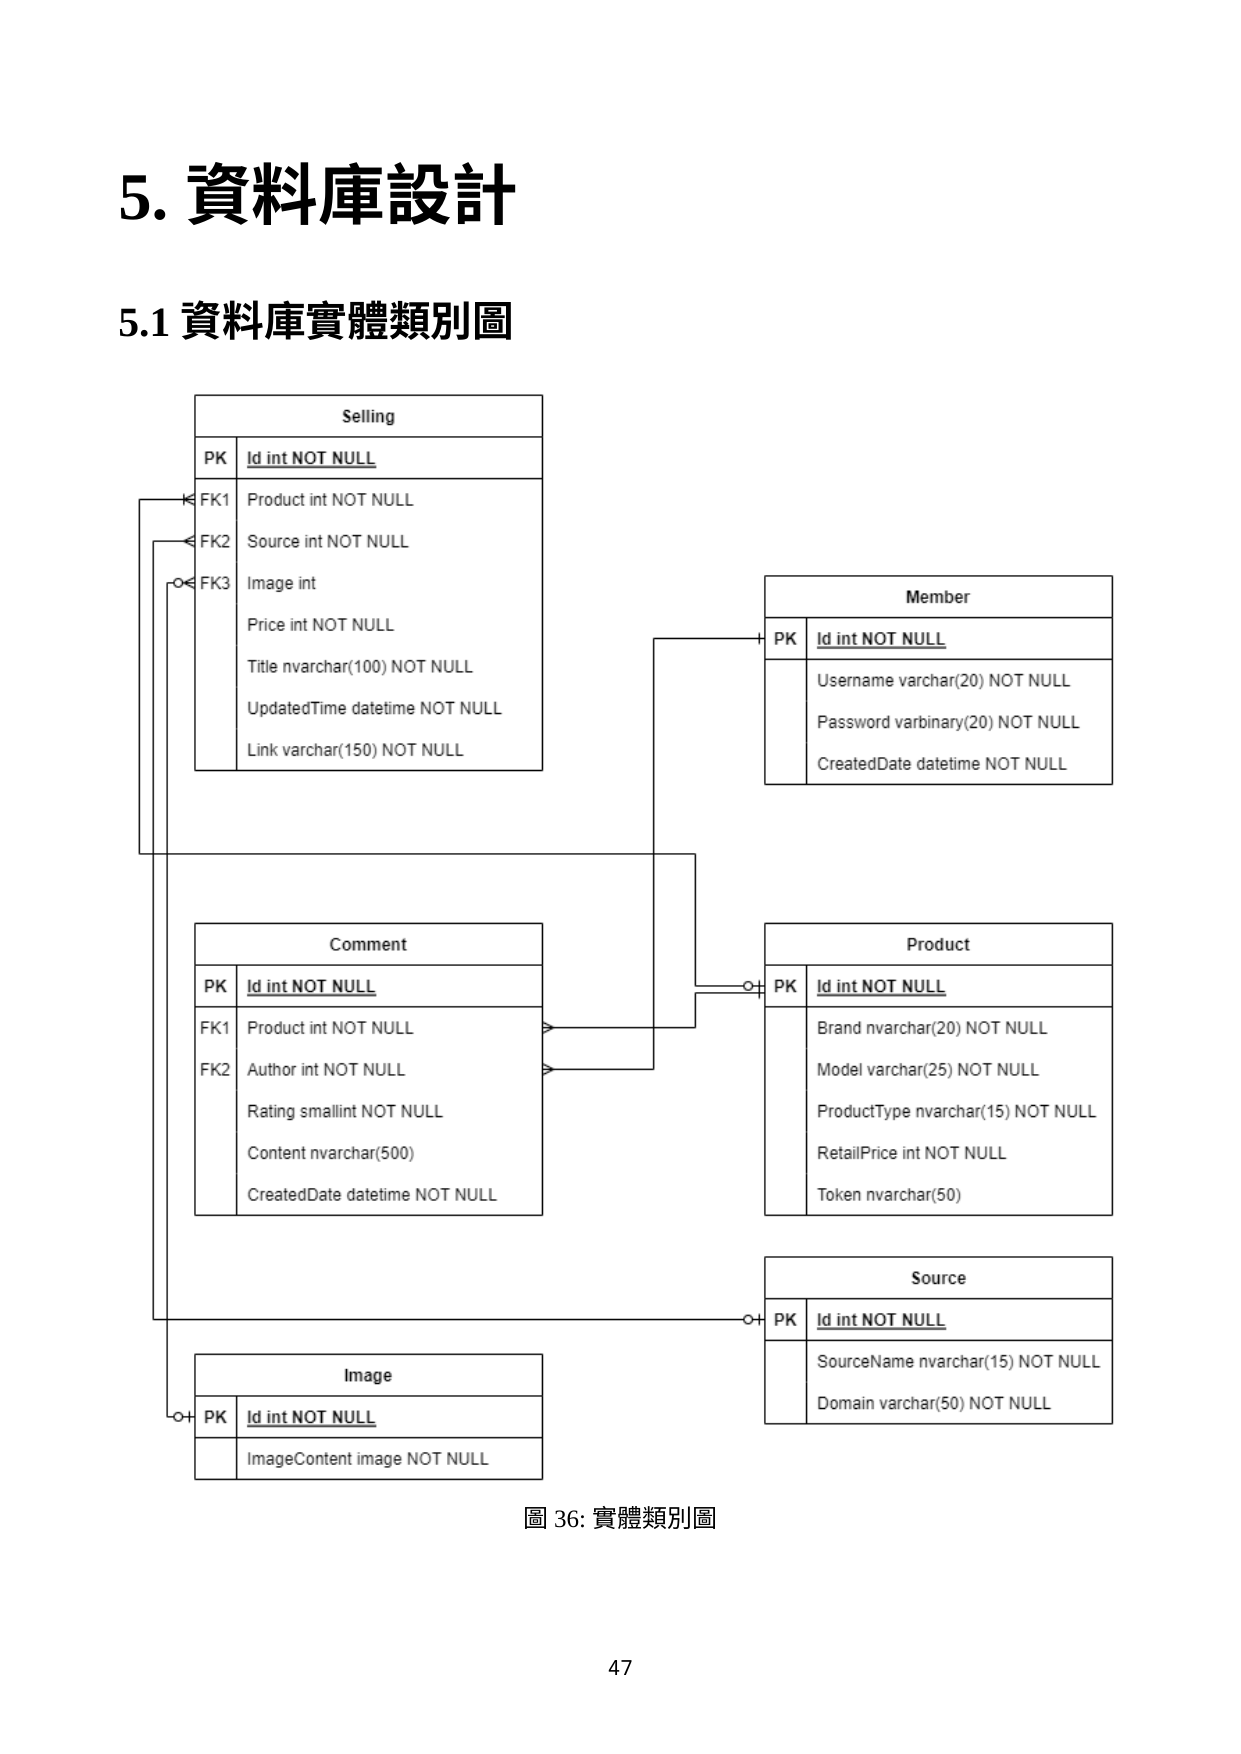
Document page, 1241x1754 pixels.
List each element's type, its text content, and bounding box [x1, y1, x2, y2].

text 圖 36: 實體類別圖 [118, 1490, 1122, 1534]
subtitle 5. 資料庫設計 [118, 142, 1122, 238]
picture [118, 385, 1123, 1490]
subtitle 5.1 資料庫實體類別圖 [118, 288, 1122, 348]
